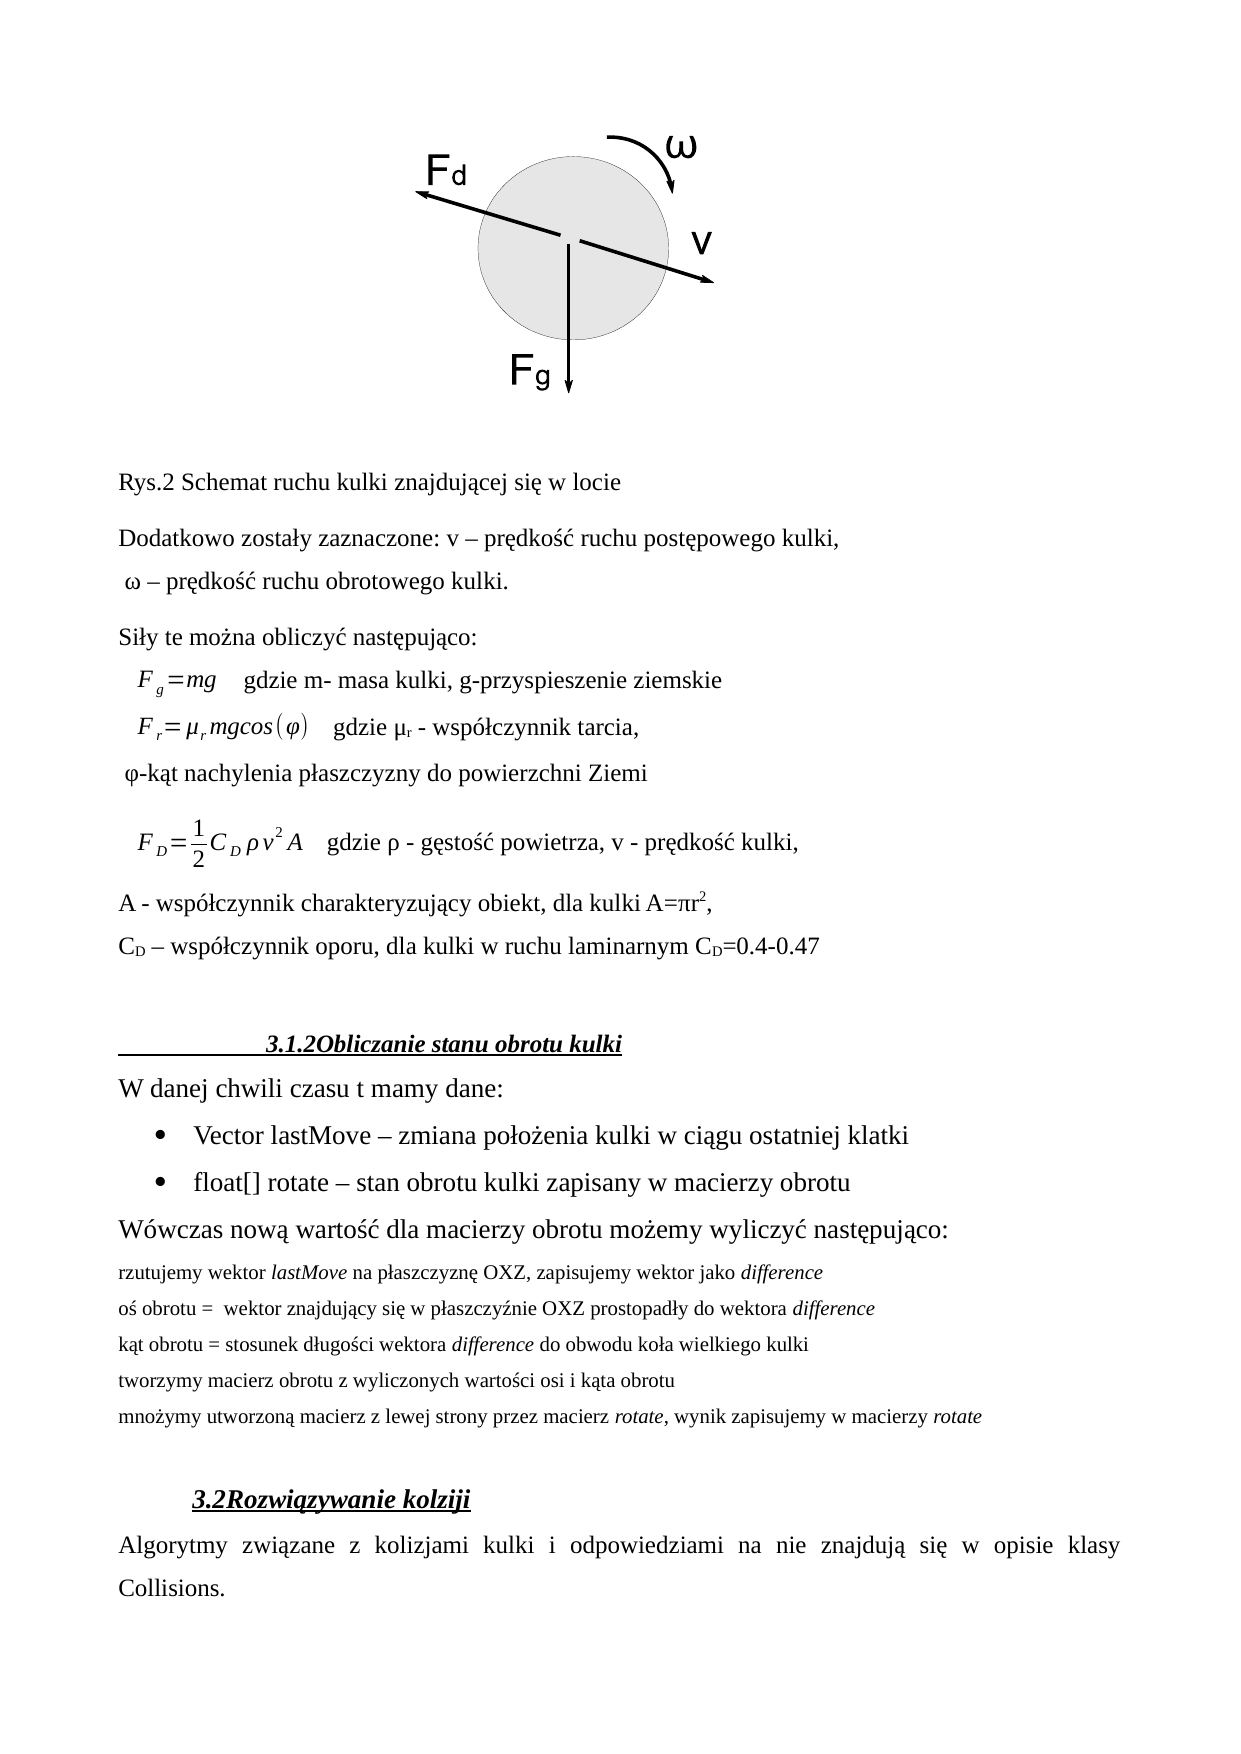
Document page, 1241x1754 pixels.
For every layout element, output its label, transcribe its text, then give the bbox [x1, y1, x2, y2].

text Siły te można obliczyć następująco: gdzie m- masa kulki, g-przyspieszenie ziemskie gdzie μr - współczynnik tarcia, φ-kąt nachylenia płaszczyzny do powierzchni Ziemi [118, 622, 1122, 787]
text Algorytmy związane z kolizjami kulki i odpowiedziami na nie znajdują się w opisie klasy Collisions. [118, 1530, 1122, 1602]
text 3.1.2Obliczanie stanu obrotu kulki [118, 1029, 1122, 1058]
text mnożymy utworzoną macierz z lewej strony przez macierz rotate, wynik zapisujemy w macierzy rotate [118, 1404, 1122, 1428]
text Dodatkowo zostały zaznaczone: v – prędkość ruchu postępowego kulki, ω – prędkość ruchu obrotowego kulki. [118, 523, 1122, 595]
text gdzie ρ - gęstość powietrza, v - prędkość kulki, A - współczynnik charakteryzujący obiekt, dla kulki A=πr2, CD – współczynnik oporu, dla kulki w ruchu laminarnym CD=0.4-0.47 [118, 814, 1122, 959]
text tworzymy macierz obrotu z wyliczonych wartości osi i kąta obrotu [118, 1368, 1122, 1392]
list float[] rotate – stan obrotu kulki zapisany w macierzy obrotu [156, 1166, 1122, 1197]
text 3.2Rozwiązywanie kolziji [118, 1483, 1122, 1514]
text rzutujemy wektor lastMove na płaszczyznę OXZ, zapisujemy wektor jako difference [118, 1260, 1122, 1284]
text Wówczas nową wartość dla macierzy obrotu możemy wyliczyć następująco: [118, 1213, 1122, 1244]
text Rys.2 Schemat ruchu kulki znajdującej się w locie [118, 467, 1122, 496]
text kąt obrotu = stosunek długości wektora difference do obwodu koła wielkiego kulki [118, 1332, 1122, 1356]
text oś obrotu = wektor znajdujący się w płaszczyźnie OXZ prostopadły do wektora difference [118, 1296, 1122, 1320]
list Vector lastMove – zmiana położenia kulki w ciągu ostatniej klatki [156, 1119, 1122, 1151]
text W danej chwili czasu t mamy dane: [118, 1073, 1122, 1104]
